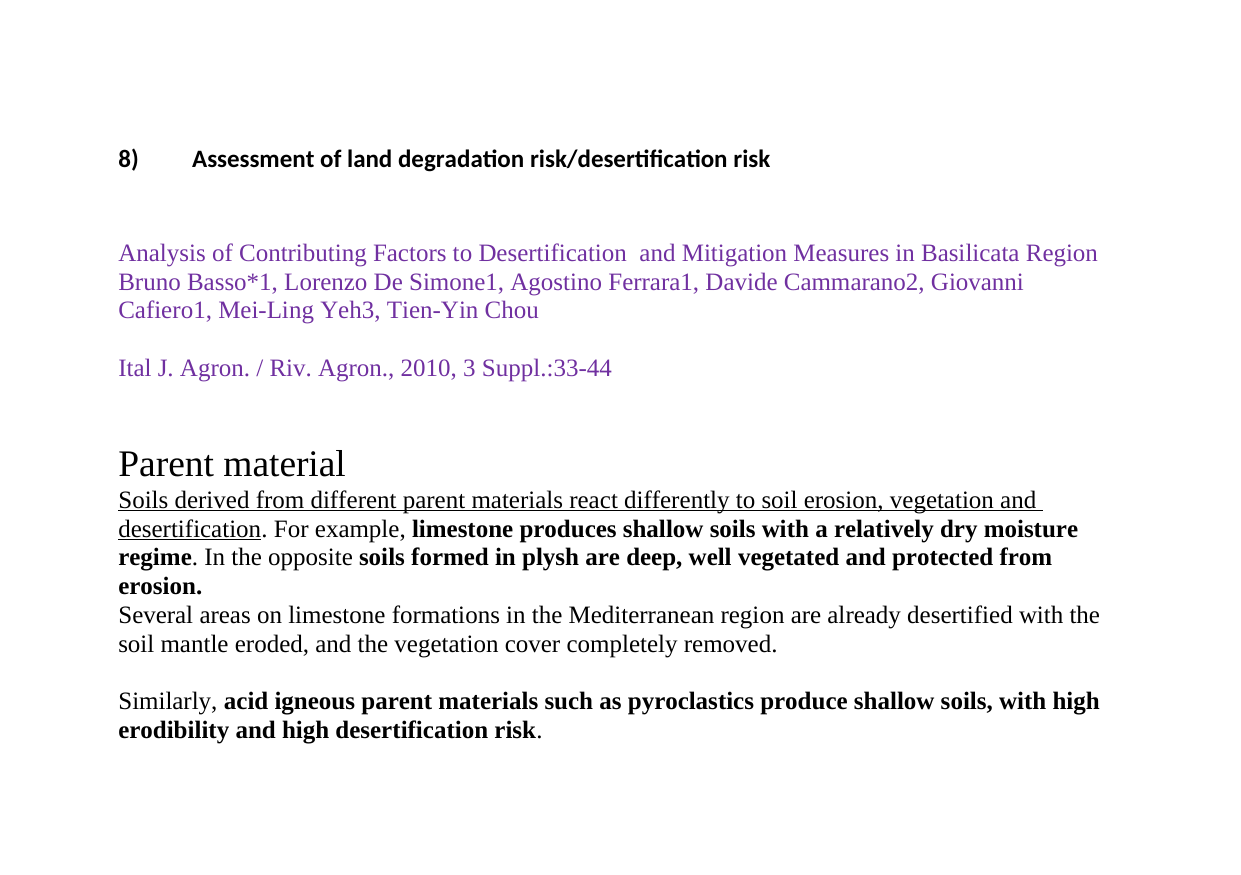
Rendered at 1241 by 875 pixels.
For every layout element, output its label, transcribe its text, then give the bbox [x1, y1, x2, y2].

text Parent material [118, 442, 1122, 485]
text Bruno Basso*1, Lorenzo De Simone1, Agostino Ferrara1, Davide Cammarano2, Giovanni Cafiero1, Mei-Ling Yeh3, Tien-Yin Chou [118, 267, 1122, 324]
text Similarly, acid igneous parent materials such as pyroclastics produce shallow soils, with high erodibility and high desertification risk. [118, 686, 1122, 744]
text Analysis of Contributing Factors to Desertification and Mitigation Measures in Basilicata Region [118, 238, 1122, 267]
subtitle Assessment of land degradation risk/desertification risk [118, 143, 1122, 174]
text Several areas on limestone formations in the Mediterranean region are already desertified with the soil mantle eroded, and the vegetation cover completely removed. [118, 600, 1122, 657]
text Soils derived from different parent materials react differently to soil erosion, vegetation and desertification. For example, limestone produces shallow soils with a relatively dry moisture regime. In the opposite soils formed in plysh are deep, well vegetated and protected from erosion. [118, 485, 1122, 600]
text Ital J. Agron. / Riv. Agron., 2010, 3 Suppl.:33-44 [118, 353, 1122, 382]
